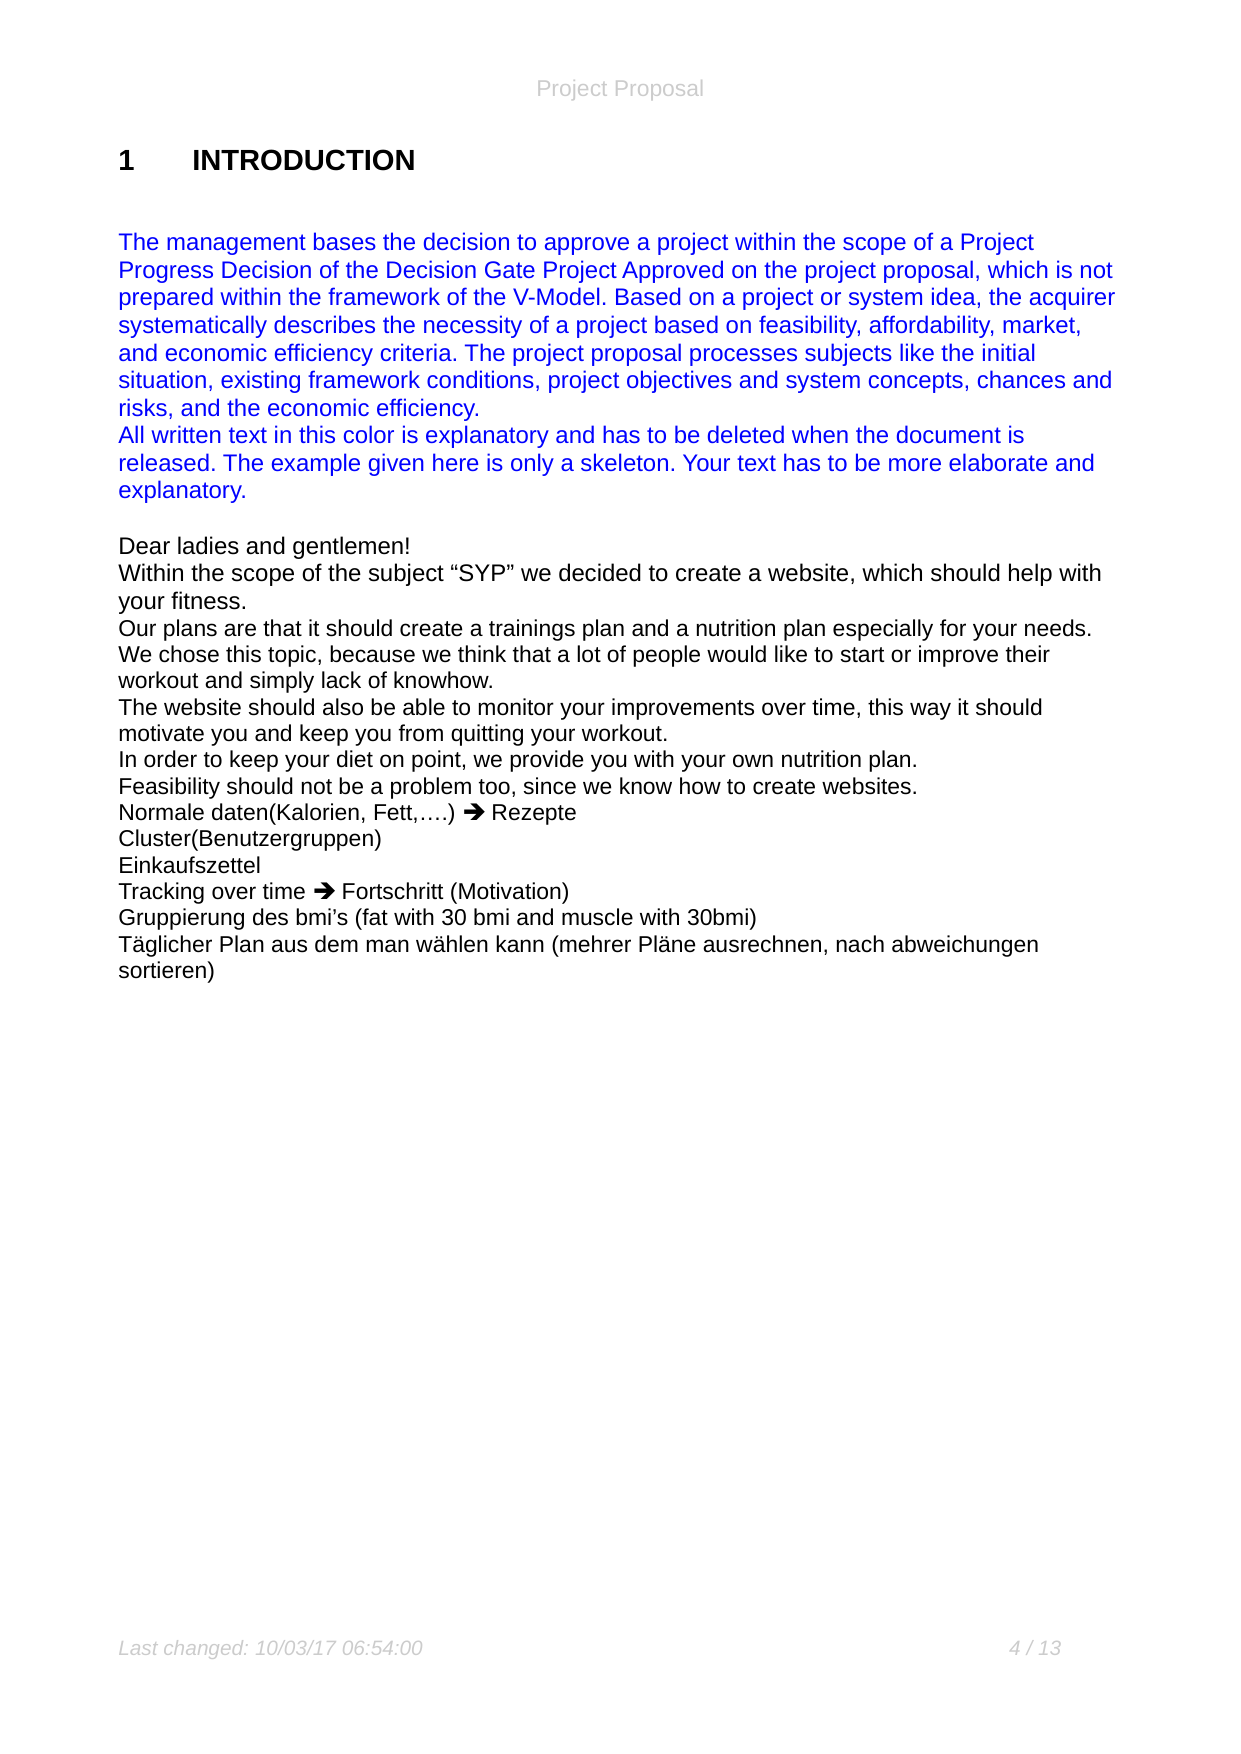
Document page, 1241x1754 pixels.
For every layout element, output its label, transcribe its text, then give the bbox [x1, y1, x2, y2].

text Cluster(Benutzergruppen) [118, 825, 1122, 852]
text The website should also be able to monitor your improvements over time, this way it should motivate you and keep you from quitting your workout. [118, 693, 1122, 746]
text Täglicher Plan aus dem man wählen kann (mehrer Pläne ausrechnen, nach abweichungen sortieren) [118, 931, 1122, 983]
text The management bases the decision to approve a project within the scope of a Project Progress Decision of the Decision Gate Project Approved on the project proposal, which is not prepared within the framework of the V-Model. Based on a project or system idea, the acquirer systematically describes the necessity of a project based on feasibility, affordability, market, and economic efficiency criteria. The project proposal processes subjects like the initial situation, existing framework conditions, project objectives and system concepts, chances and risks, and the economic efficiency. [118, 228, 1122, 421]
text Gruppierung des bmi’s (fat with 30 bmi and muscle with 30bmi) [118, 904, 1122, 931]
text Within the scope of the subject “SYP” we decided to create a website, which should help with your fitness. [118, 559, 1122, 614]
text In order to keep your diet on point, we provide you with your own nutrition plan. [118, 746, 1122, 773]
text We chose this topic, because we think that a lot of people would like to start or improve their workout and simply lack of knowhow. [118, 641, 1122, 693]
text Dear ladies and gentlemen! [118, 532, 1122, 559]
text Normale daten(Kalorien, Fett,….)  Rezepte [118, 799, 1122, 825]
text Our plans are that it should create a trainings plan and a nutrition plan especially for your needs. [118, 614, 1122, 641]
subtitle Introduction [118, 143, 1122, 177]
text Einkaufszettel [118, 852, 1122, 878]
text Feasibility should not be a problem too, since we know how to create websites. [118, 773, 1122, 799]
text All written text in this color is explanatory and has to be deleted when the document is released. The example given here is only a skeleton. Your text has to be more elaborate and explanatory. [118, 421, 1122, 504]
text Tracking over time  Fortschritt (Motivation) [118, 878, 1122, 904]
